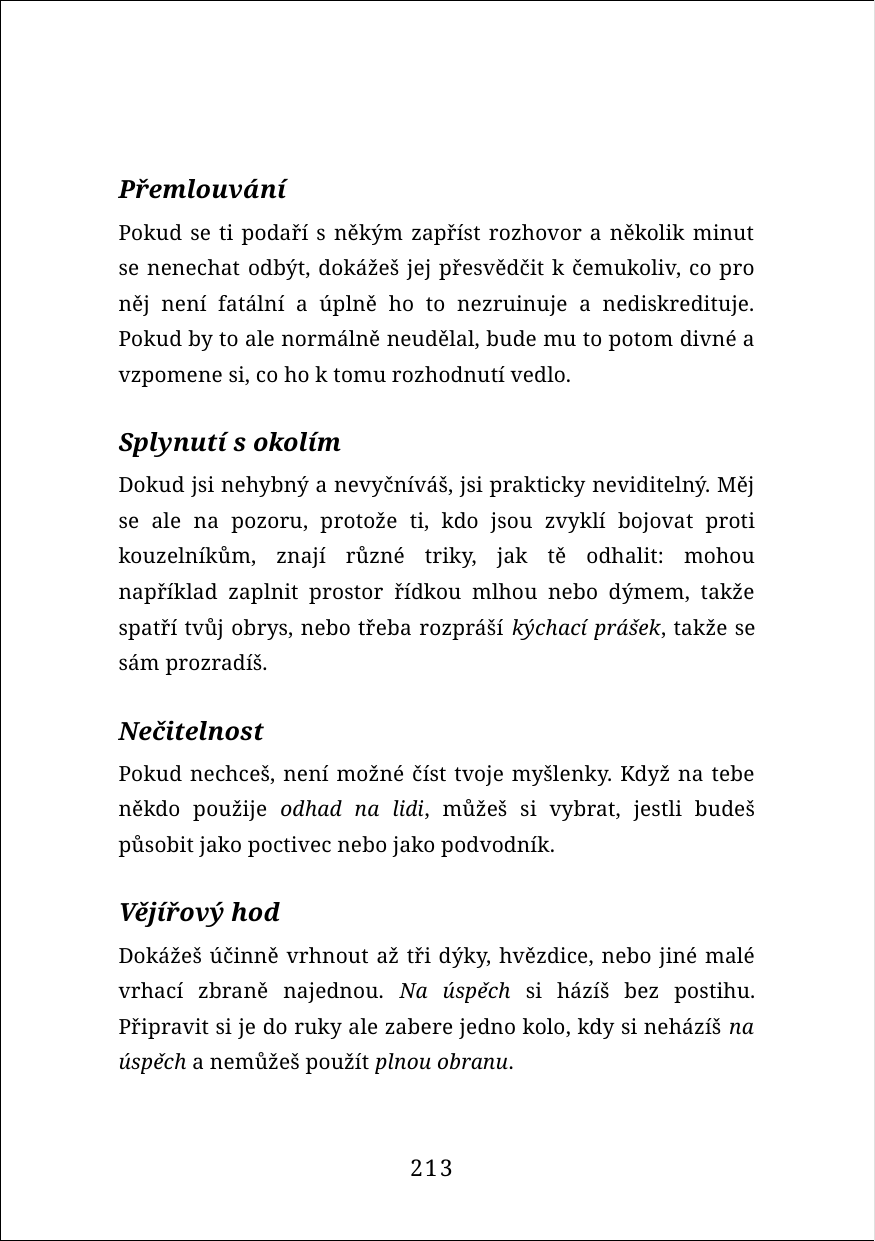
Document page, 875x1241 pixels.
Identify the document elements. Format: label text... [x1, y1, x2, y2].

subtitle Přemlouvání [118, 172, 756, 206]
subtitle Splynutí s okolím [118, 425, 756, 459]
text Dokud jsi nehybný a nevyčníváš, jsi prakticky neviditelný. Měj se ale na pozoru, protože ti, kdo jsou zvyklí bojovat proti kouzelníkům, znají různé triky, jak tě odhalit: mohou například zaplnit prostor řídkou mlhou nebo dýmem, takže spatří tvůj obrys, nebo třeba rozpráší kýchací prášek, takže se sám prozradíš. [118, 471, 756, 677]
subtitle Nečitelnost [118, 713, 756, 747]
text Dokážeš účinně vrhnout až tři dýky, hvězdice, nebo jiné malé vrhací zbraně najednou. Na úspěch si házíš bez postihu. Připravit si je do ruky ale zabere jedno kolo, kdy si neházíš na úspěch a nemůžeš použít plnou obranu. [118, 941, 756, 1076]
text Pokud se ti podaří s někým zapříst rozhovor a několik minut se nenechat odbýt, dokážeš jej přesvědčit k čemukoliv, co pro něj není fatální a úplně ho to nezruinuje a nediskredituje. Pokud by to ale normálně neudělal, bude mu to potom divné a vzpomene si, co ho k tomu rozhodnutí vedlo. [118, 218, 756, 388]
subtitle Vějířový hod [118, 895, 756, 929]
text Pokud nechceš, není možné číst tvoje myšlenky. Když na tebe někdo použije odhad na lidi, můžeš si vybrat, jestli budeš působit jako poctivec nebo jako podvodník. [118, 759, 756, 858]
